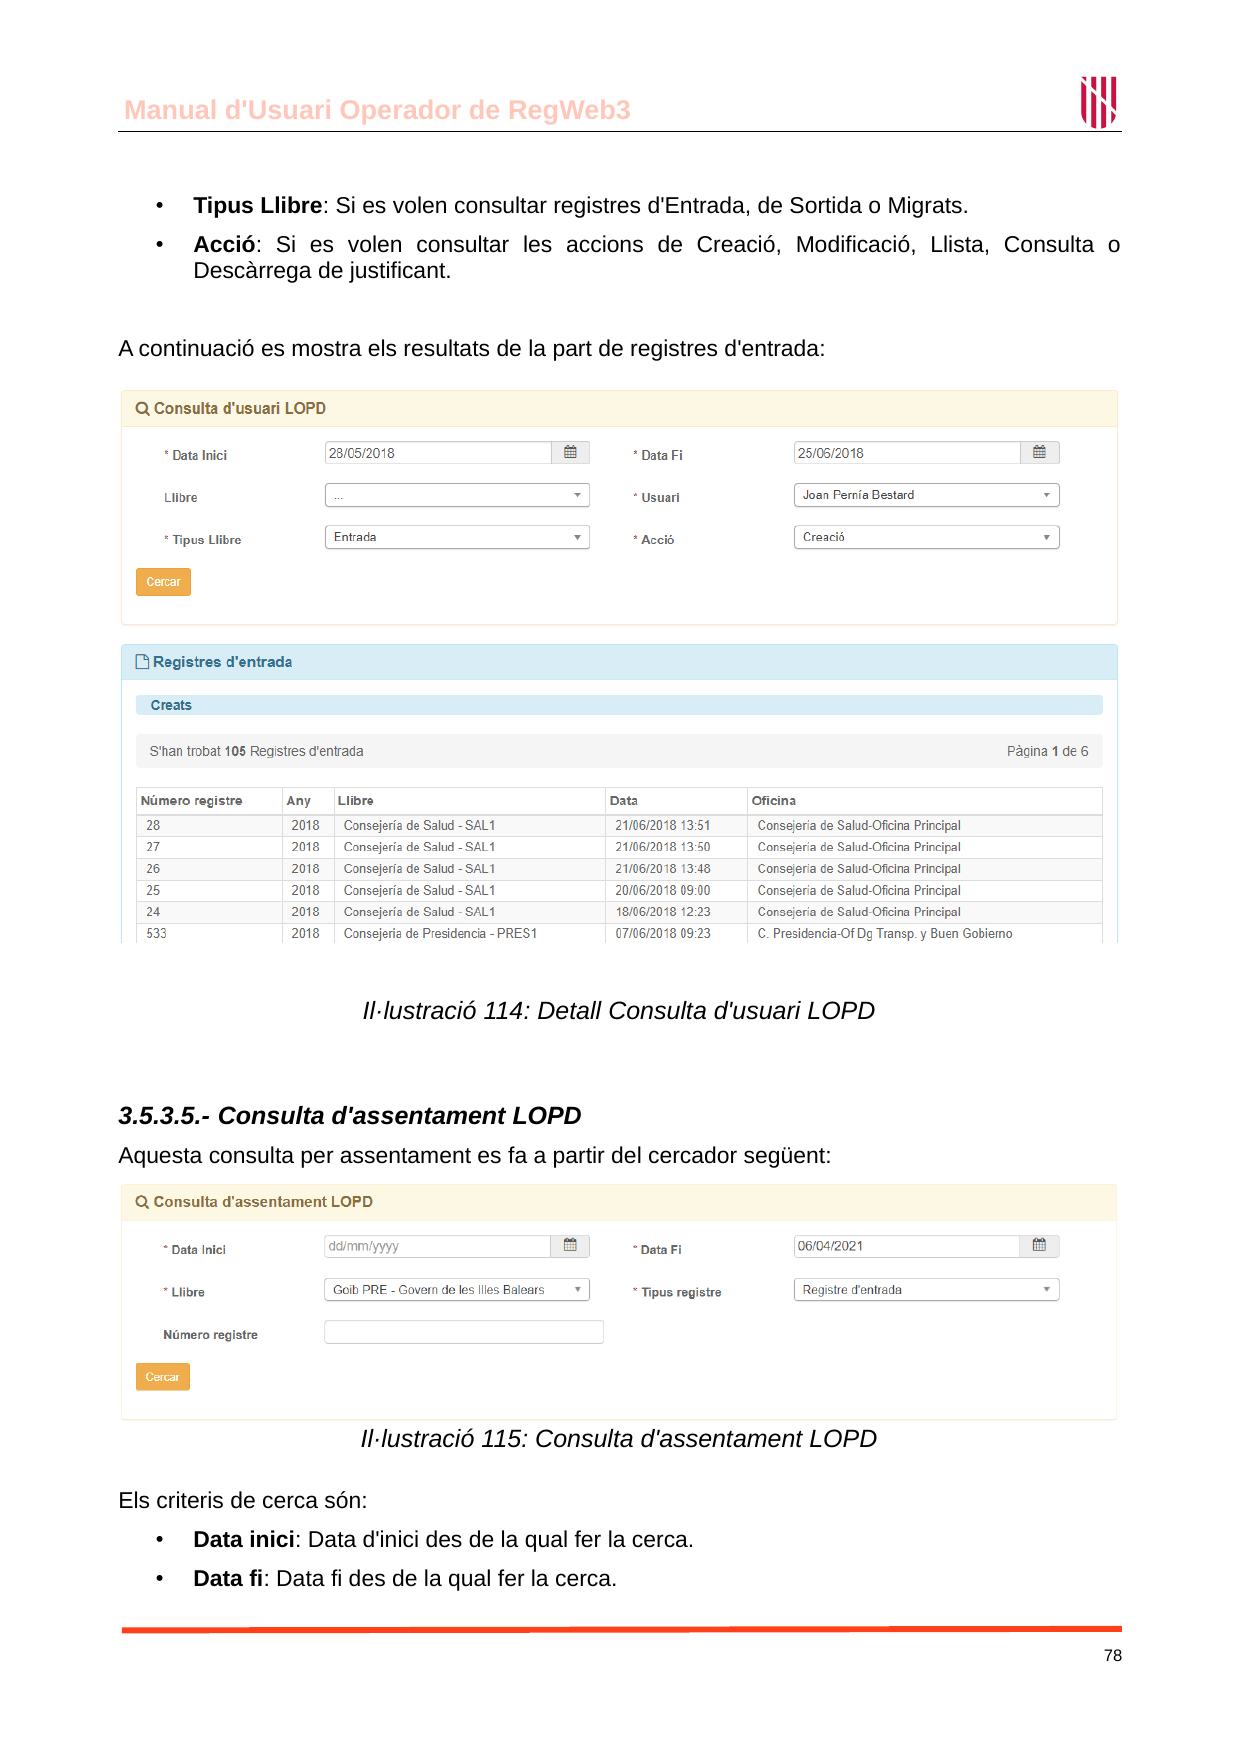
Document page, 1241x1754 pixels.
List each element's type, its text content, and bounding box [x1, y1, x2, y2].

picture [1078, 74, 1119, 130]
picture [118, 386, 1123, 943]
text A continuació es mostra els resultats de la part de registres d'entrada: [118, 335, 1122, 361]
subtitle Consulta d'assentament LOPD [118, 1101, 1122, 1130]
text Il·lustració 115: Consulta d'assentament LOPD [118, 1424, 1122, 1453]
list Data fi: Data fi des de la qual fer la cerca. [156, 1565, 1122, 1591]
list Data inici: Data d'inici des de la qual fer la cerca. [156, 1526, 1122, 1552]
text Il·lustració 114: Detall Consulta d'usuari LOPD [118, 996, 1122, 1025]
picture [118, 1181, 1123, 1424]
text Els criteris de cerca són: [118, 1453, 1122, 1513]
text Aquesta consulta per assentament es fa a partir del cercador següent: [118, 1142, 1122, 1169]
list Tipus Llibre: Si es volen consultar registres d'Entrada, de Sortida o Migrats. [156, 192, 1122, 218]
list Acció: Si es volen consultar les accions de Creació, Modificació, Llista, Consulta o Descàrrega de justificant. [156, 231, 1122, 284]
